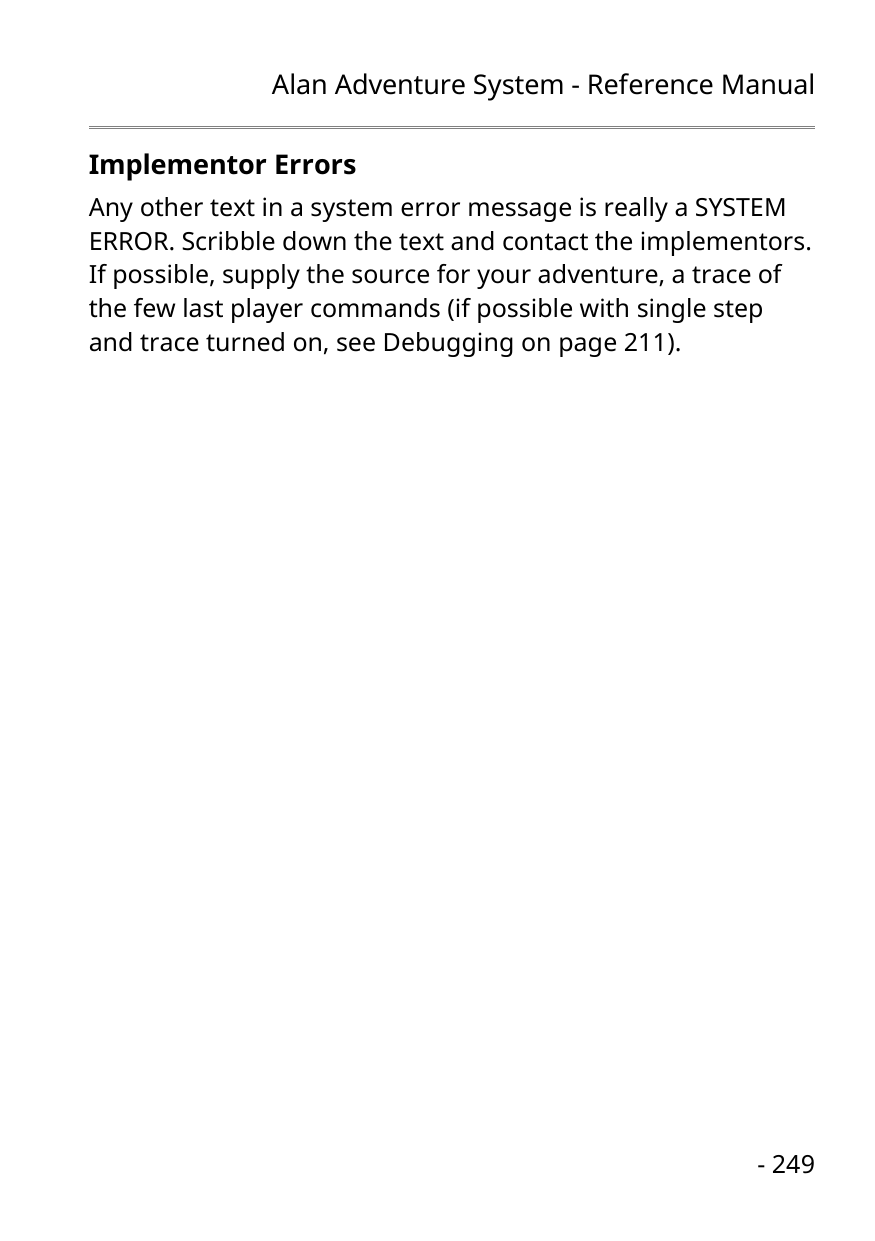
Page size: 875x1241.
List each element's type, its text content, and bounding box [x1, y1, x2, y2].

text Any other text in a system error message is really a SYSTEM ERROR. Scrib­ble down the text and contact the implementors. If possible, supply the source for your ad­venture, a trace of the few last player commands (if possible with single step and trace turned on, see Debugging on page 167). [88, 189, 815, 359]
subtitle Implementor Errors [88, 146, 815, 182]
